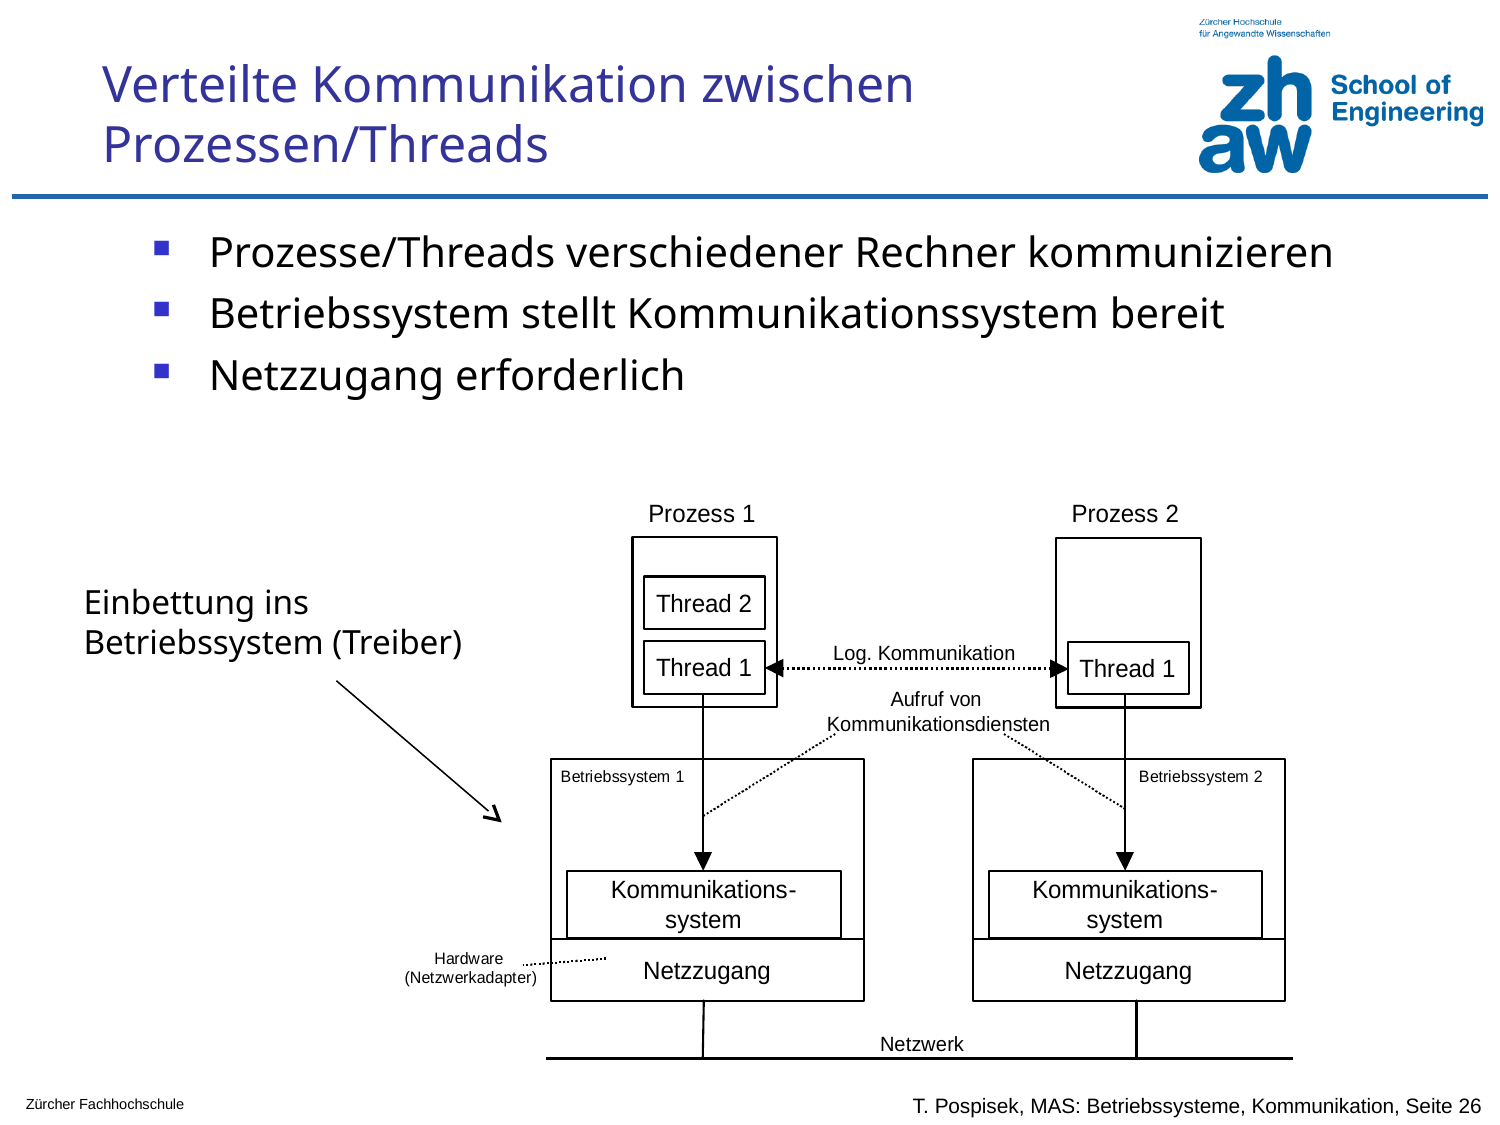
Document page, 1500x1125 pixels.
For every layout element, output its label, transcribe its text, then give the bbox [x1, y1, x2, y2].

picture [365, 484, 1329, 1074]
list Prozesse/Threads verschiedener Rechner kommunizieren Betriebssystem stellt Kommunikationssystem bereit Netzzugang erforderlich [137, 223, 1363, 433]
title Verteilte Kommunikation zwischen Prozessen/Threads [87, 42, 1388, 181]
text_box Einbettung ins Betriebssystem (Treiber) [68, 574, 478, 669]
picture [1199, 19, 1483, 173]
